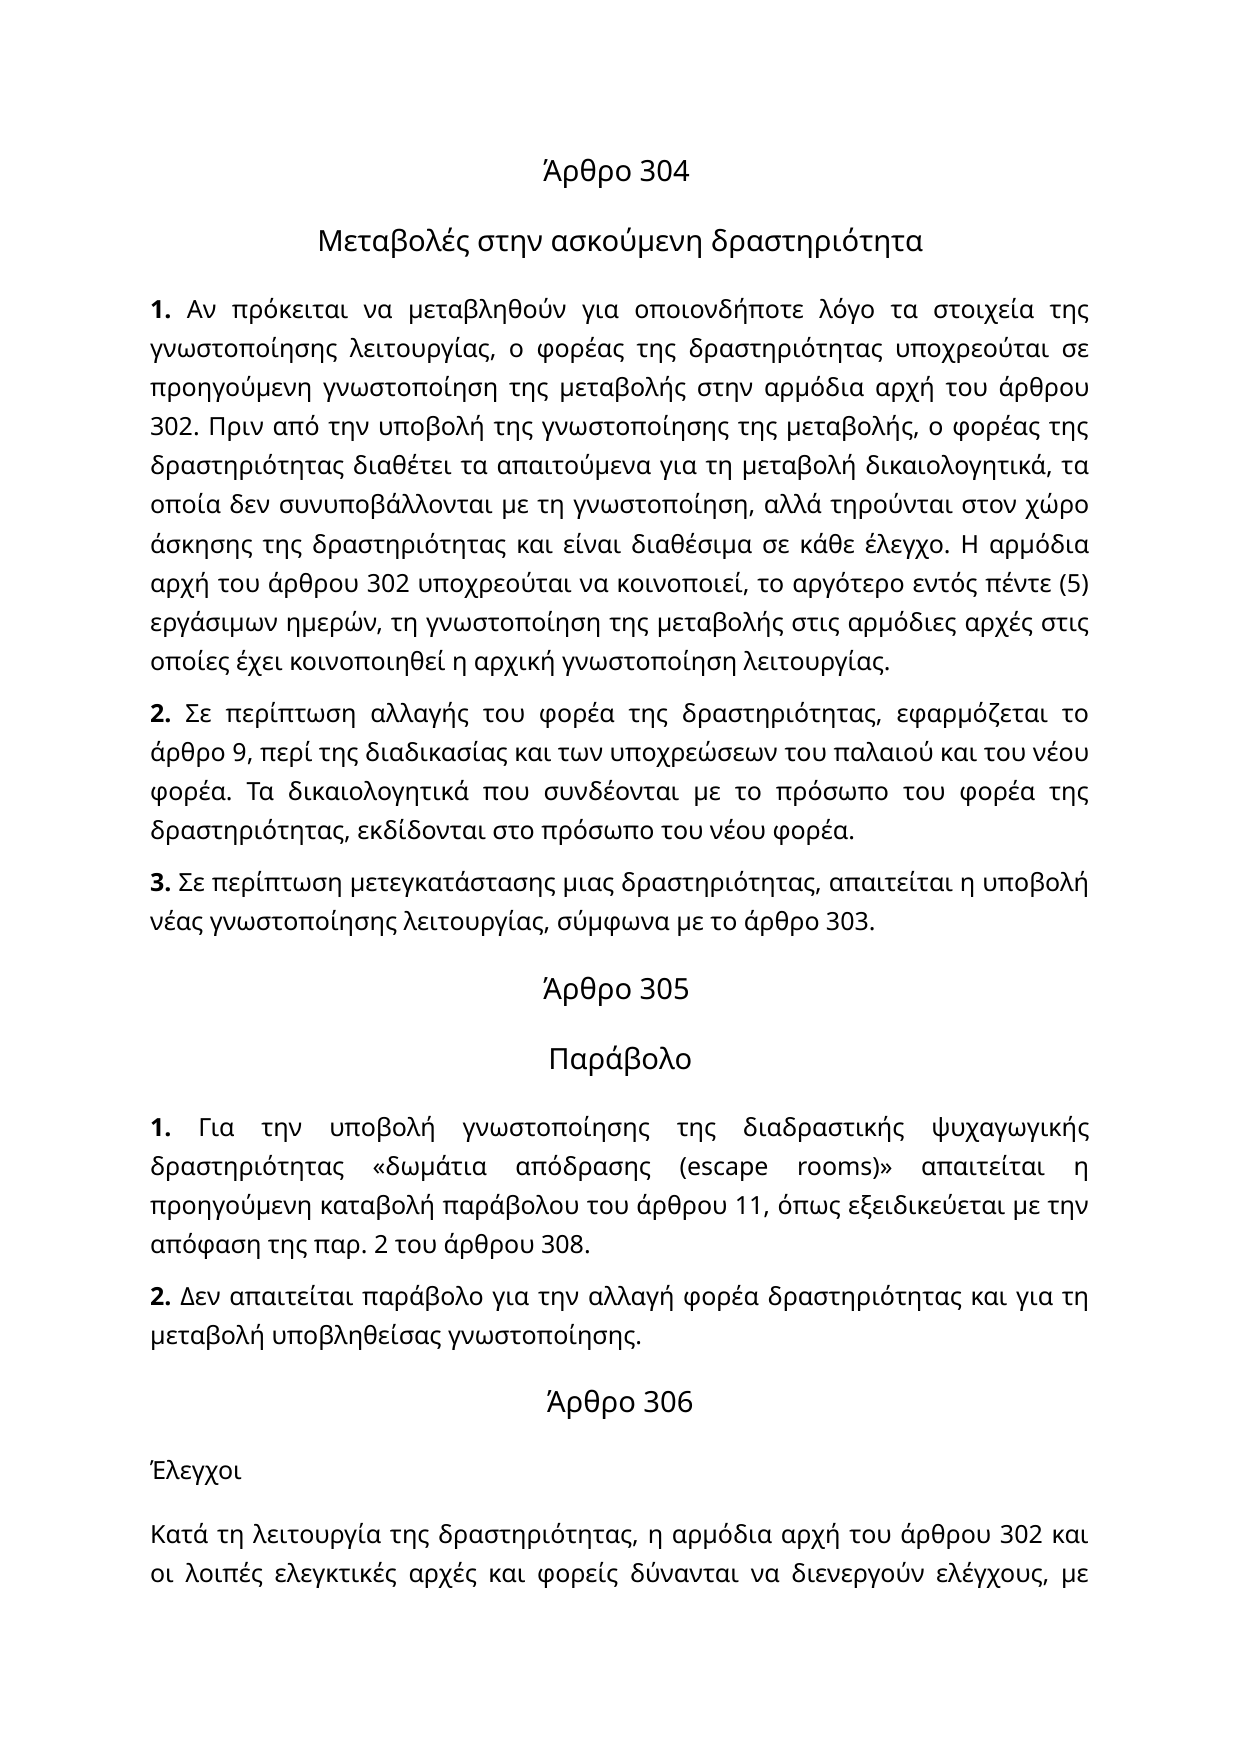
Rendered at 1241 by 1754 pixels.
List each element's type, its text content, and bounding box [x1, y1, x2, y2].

subtitle Μεταβολές στην ασκούμενη δραστηριότητα [150, 221, 1090, 260]
subtitle Άρθρο 305 [150, 968, 1090, 1008]
text 2. Σε περίπτωση αλλαγής του φορέα της δραστηριότητας, εφαρμόζεται το άρθρο 9, περί της διαδικασίας και των υποχρεώσεων του παλαιού και του νέου φορέα. Τα δικαιολογητικά που συνδέονται με το πρόσωπο του φορέα της δραστηριότητας, εκδίδονται στο πρόσωπο του νέου φορέα. [150, 695, 1090, 847]
text 1. Για την υποβολή γνωστοποίησης της διαδραστικής ψυχαγωγικής δραστηριότητας «δωμάτια απόδρασης (escape rooms)» απαιτείται η προηγούμενη καταβολή παράβολου του άρθρου 11, όπως εξειδικεύεται με την απόφαση της παρ. 2 του άρθρου 308. [150, 1109, 1090, 1261]
text 1. Αν πρόκειται να μεταβληθούν για οποιονδήποτε λόγο τα στοιχεία της γνωστοποίησης λειτουργίας, ο φορέας της δραστηριότητας υποχρεούται σε προηγούμενη γνωστοποίηση της μεταβολής στην αρμόδια αρχή του άρθρου 302. Πριν από την υποβολή της γνωστοποίησης της μεταβολής, ο φορέας της δραστηριότητας διαθέτει τα απαιτούμενα για τη μεταβολή δικαιολογητικά, τα οποία δεν συνυποβάλλονται με τη γνωστοποίηση, αλλά τηρούνται στον χώρο άσκησης της δραστηριότητας και είναι διαθέσιμα σε κάθε έλεγχο. Η αρμόδια αρχή του άρθρου 302 υποχρεούται να κοινοποιεί, το αργότερο εντός πέντε (5) εργάσιμων ημερών, τη γνωστοποίηση της μεταβολής στις αρμόδιες αρχές στις οποίες έχει κοινοποιηθεί η αρχική γνωστοποίηση λειτουργίας. [150, 291, 1090, 678]
text 3. Σε περίπτωση μετεγκατάστασης μιας δραστηριότητας, απαιτείται η υποβολή νέας γνωστοποίησης λειτουργίας, σύμφωνα με το άρθρο 303. [150, 864, 1090, 938]
text Έλεγχοι [150, 1452, 1090, 1486]
text 2. Δεν απαιτείται παράβολο για την αλλαγή φορέα δραστηριότητας και για τη μεταβολή υποβληθείσας γνωστοποίησης. [150, 1278, 1090, 1352]
subtitle Άρθρο 306 [150, 1382, 1090, 1421]
subtitle Παράβολο [150, 1038, 1090, 1078]
text Κατά τη λειτουργία της δραστηριότητας, η αρμόδια αρχή του άρθρου 302 και οι λοιπές ελεγκτικές αρχές και φορείς δύνανται να διενεργούν ελέγχους, με [150, 1516, 1090, 1590]
subtitle Άρθρο 304 [150, 150, 1090, 190]
